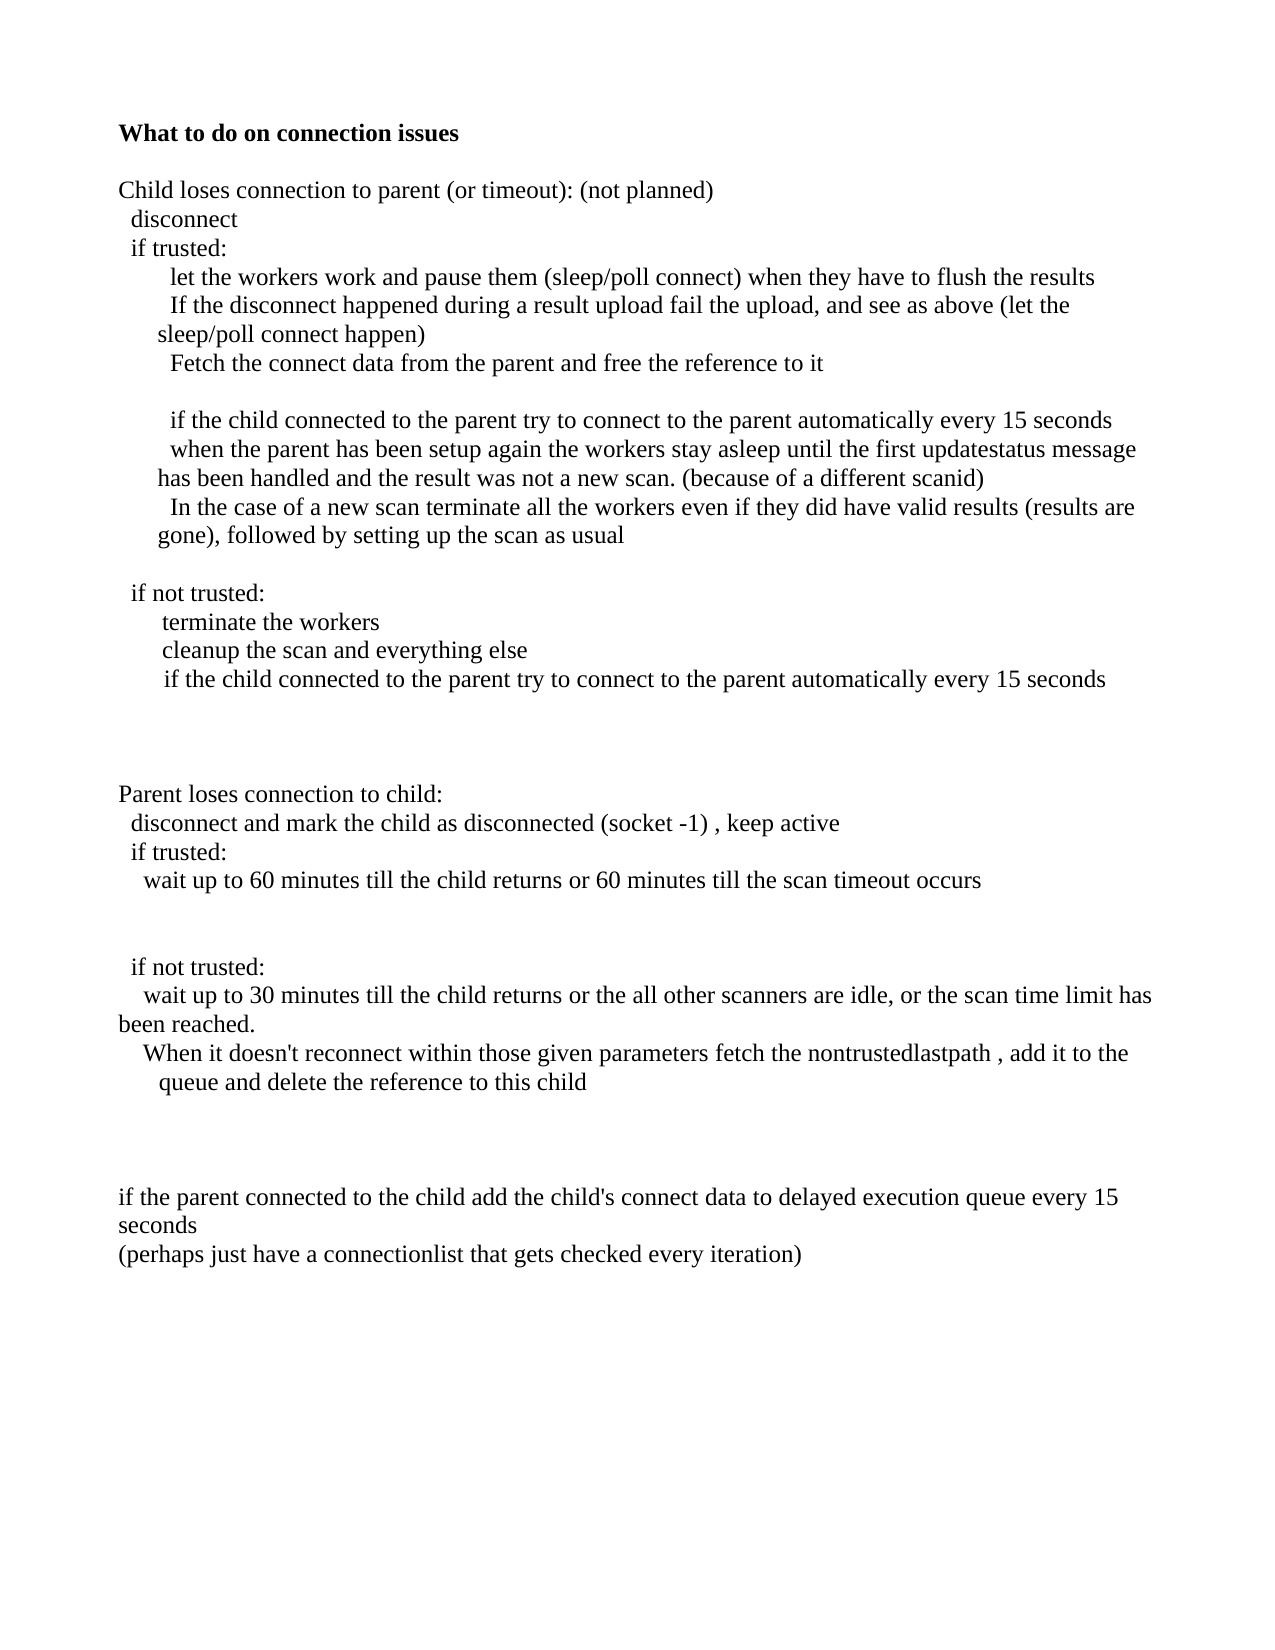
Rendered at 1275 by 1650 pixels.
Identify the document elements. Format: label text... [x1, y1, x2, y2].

text What to do on connection issues [118, 118, 1157, 147]
text if the child connected to the parent try to connect to the parent automatically every 15 seconds [157, 664, 1157, 693]
text Fetch the connect data from the parent and free the reference to it [157, 348, 1157, 377]
text Child loses connection to parent (or timeout): (not planned) [118, 176, 1157, 204]
text if trusted: [118, 233, 1157, 262]
text disconnect and mark the child as disconnected (socket -1) , keep active [118, 808, 1157, 837]
text if the child connected to the parent try to connect to the parent automatically every 15 seconds [157, 406, 1157, 434]
text let the workers work and pause them (sleep/poll connect) when they have to flush the results [157, 262, 1157, 291]
text wait up to 30 minutes till the child returns or the all other scanners are idle, or the scan time limit has been reached. [118, 981, 1157, 1038]
text When it doesn't reconnect within those given parameters fetch the nontrustedlastpath , add it to the queue and delete the reference to this child [118, 1038, 1157, 1096]
text if not trusted: [118, 952, 1157, 981]
text disconnect [118, 204, 1157, 233]
text if not trusted: [118, 578, 1157, 607]
text In the case of a new scan terminate all the workers even if they did have valid results (results are gone), followed by setting up the scan as usual [157, 492, 1157, 549]
text Parent loses connection to child: [118, 779, 1157, 808]
text wait up to 60 minutes till the child returns or 60 minutes till the scan timeout occurs [118, 866, 1157, 894]
text (perhaps just have a connectionlist that gets checked every iteration) [118, 1239, 1157, 1268]
text when the parent has been setup again the workers stay asleep until the first updatestatus message has been handled and the result was not a new scan. (because of a different scanid) [157, 434, 1157, 492]
text terminate the workers [118, 607, 1157, 636]
text If the disconnect happened during a result upload fail the upload, and see as above (let the sleep/poll connect happen) [157, 291, 1157, 348]
text cleanup the scan and everything else [118, 636, 1157, 664]
text if trusted: [118, 837, 1157, 866]
text if the parent connected to the child add the child's connect data to delayed execution queue every 15 seconds [118, 1182, 1157, 1239]
